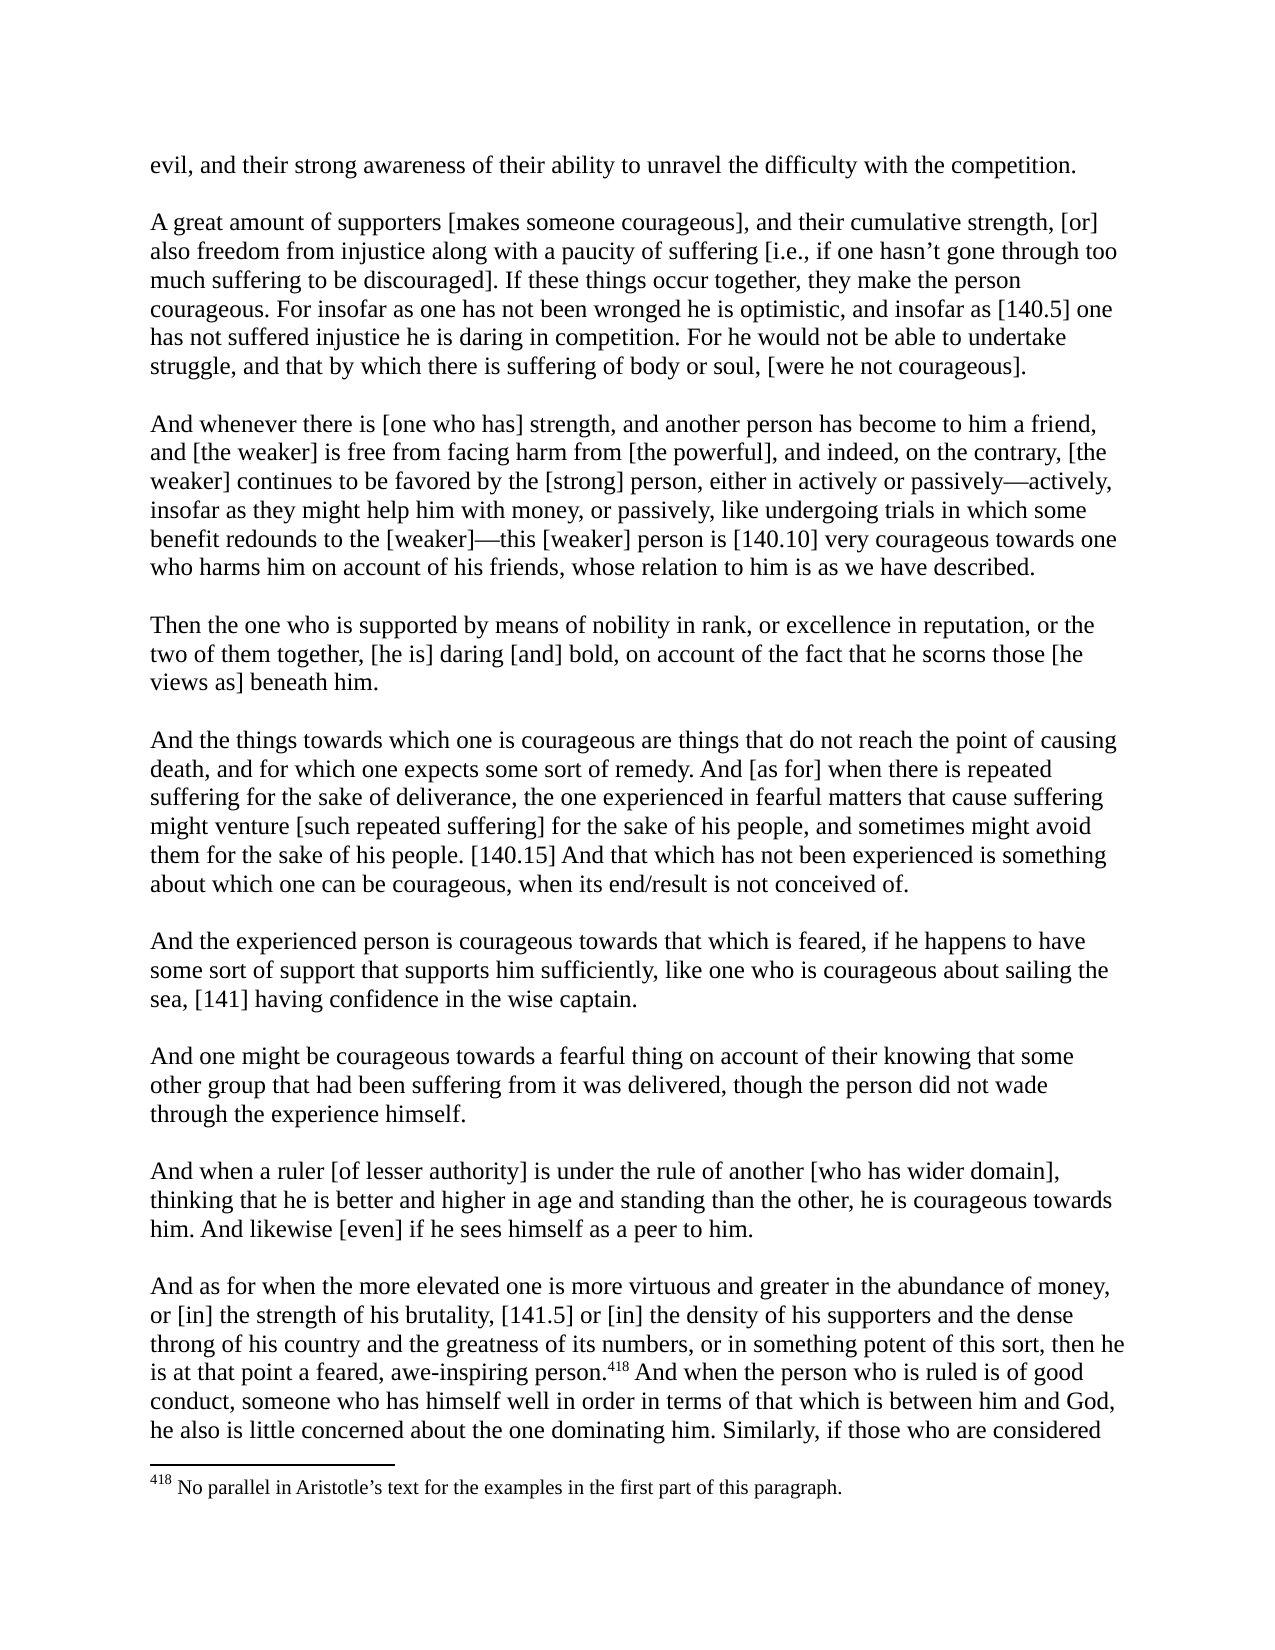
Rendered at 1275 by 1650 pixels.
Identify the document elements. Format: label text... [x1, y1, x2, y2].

text evil, and their strong awareness of their ability to unravel the difficulty with the competition. [150, 150, 1125, 179]
text No parallel in Aristotle’s text for the examples in the first part of this paragraph. [150, 1471, 1125, 1500]
text And the things towards which one is courageous are things that do not reach the point of causing death, and for which one expects some sort of remedy. And [as for] when there is repeated suffering for the sake of deliverance, the one experienced in fearful matters that cause suffering might venture [such repeated suffering] for the sake of his people, and sometimes might avoid them for the sake of his people. [140.15] And that which has not been experienced is something about which one can be courageous, when its end/result is not conceived of. [150, 725, 1125, 897]
text A great amount of supporters [makes someone courageous], and their cumulative strength, [or] also freedom from injustice along with a paucity of suffering [i.e., if one hasn’t gone through too much suffering to be discouraged]. If these things occur together, they make the person courageous. For insofar as one has not been wronged he is optimistic, and insofar as [140.5] one has not suffered injustice he is daring in competition. For he would not be able to undertake struggle, and that by which there is suffering of body or soul, [were he not courageous]. [150, 207, 1125, 380]
text And whenever there is [one who has] strength, and another person has become to him a friend, and [the weaker] is free from facing harm from [the powerful], and indeed, on the contrary, [the weaker] continues to be favored by the [strong] person, either in actively or passively—actively, insofar as they might help him with money, or passively, like undergoing trials in which some benefit redounds to the [weaker]—this [weaker] person is [140.10] very courageous towards one who harms him on account of his friends, whose relation to him is as we have described. [150, 409, 1125, 581]
text And as for when the more elevated one is more virtuous and greater in the abundance of money, or [in] the strength of his brutality, [141.5] or [in] the density of his supporters and the dense throng of his country and the greatness of its numbers, or in something potent of this sort, then he is at that point a feared, awe-inspiring person. And when the person who is ruled is of good conduct, someone who has himself well in order in terms of that which is between him and God, he also is little concerned about the one dominating him. Similarly, if those who are considered [150, 1271, 1125, 1444]
text And when a ruler [of lesser authority] is under the rule of another [who has wider domain], thinking that he is better and higher in age and standing than the other, he is courageous towards him. And likewise [even] if he sees himself as a peer to him. [150, 1156, 1125, 1242]
text And the experienced person is courageous towards that which is feared, if he happens to have some sort of support that supports him sufficiently, like one who is courageous about sailing the sea, [141] having confidence in the wise captain. [150, 926, 1125, 1012]
text Then the one who is supported by means of nobility in rank, or excellence in reputation, or the two of them together, [he is] daring [and] bold, on account of the fact that he scorns those [he views as] beneath him. [150, 610, 1125, 696]
text And one might be courageous towards a fearful thing on account of their knowing that some other group that had been suffering from it was delivered, though the person did not wade through the experience himself. [150, 1041, 1125, 1127]
